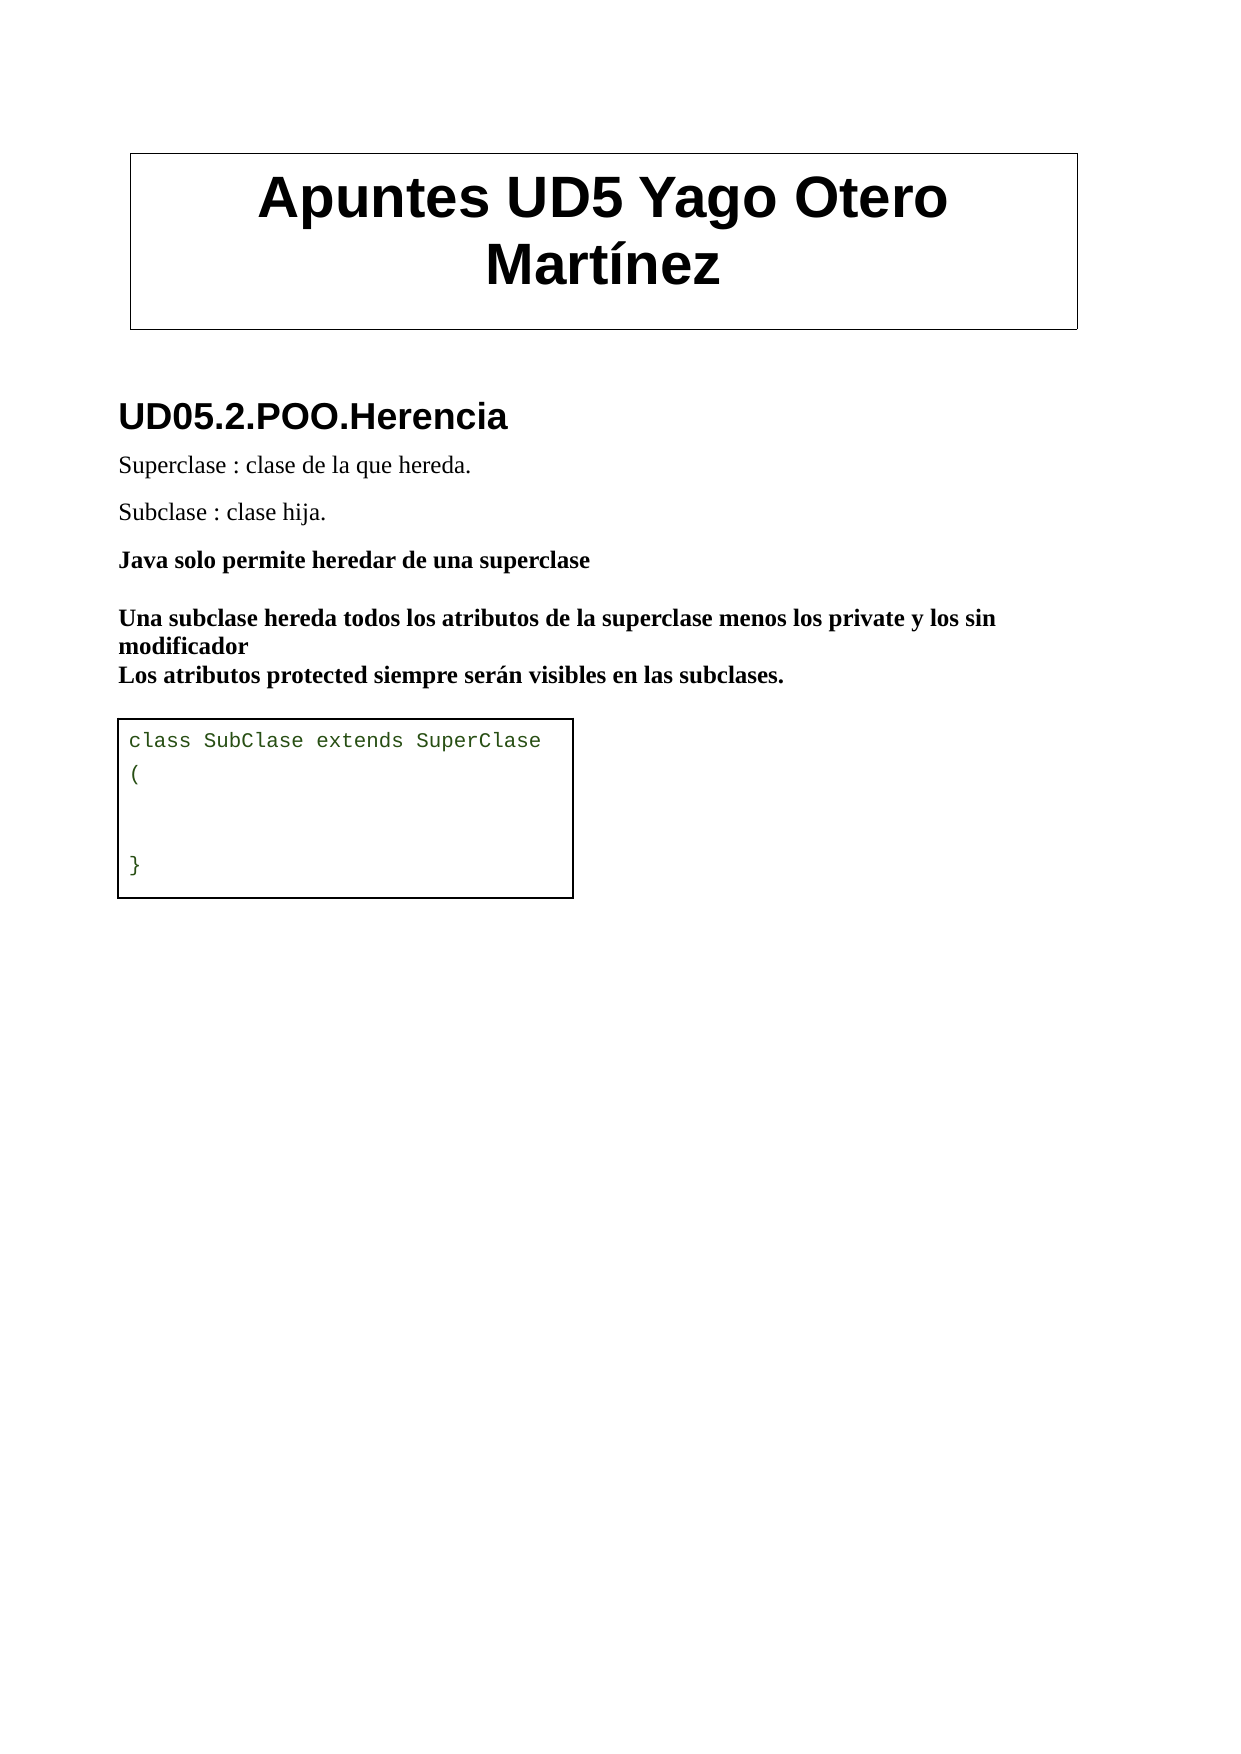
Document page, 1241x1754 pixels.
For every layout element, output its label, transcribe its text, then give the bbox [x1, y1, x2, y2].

text Una subclase hereda todos los atributos de la superclase menos los private y los sin modificador [118, 603, 1122, 660]
text Los atributos protected siempre serán visibles en las subclases. [118, 660, 1122, 689]
text Java solo permite heredar de una superclase [118, 545, 1122, 574]
text Superclase : clase de la que hereda. [118, 450, 1122, 479]
text Subclase : clase hija. [118, 497, 1122, 526]
table_header class SubClase extends SuperClase ( } [119, 720, 572, 897]
title Apuntes UD5 Yago Otero Martínez [139, 162, 1068, 296]
subtitle UD05.2.POO.Herencia [118, 394, 1122, 437]
